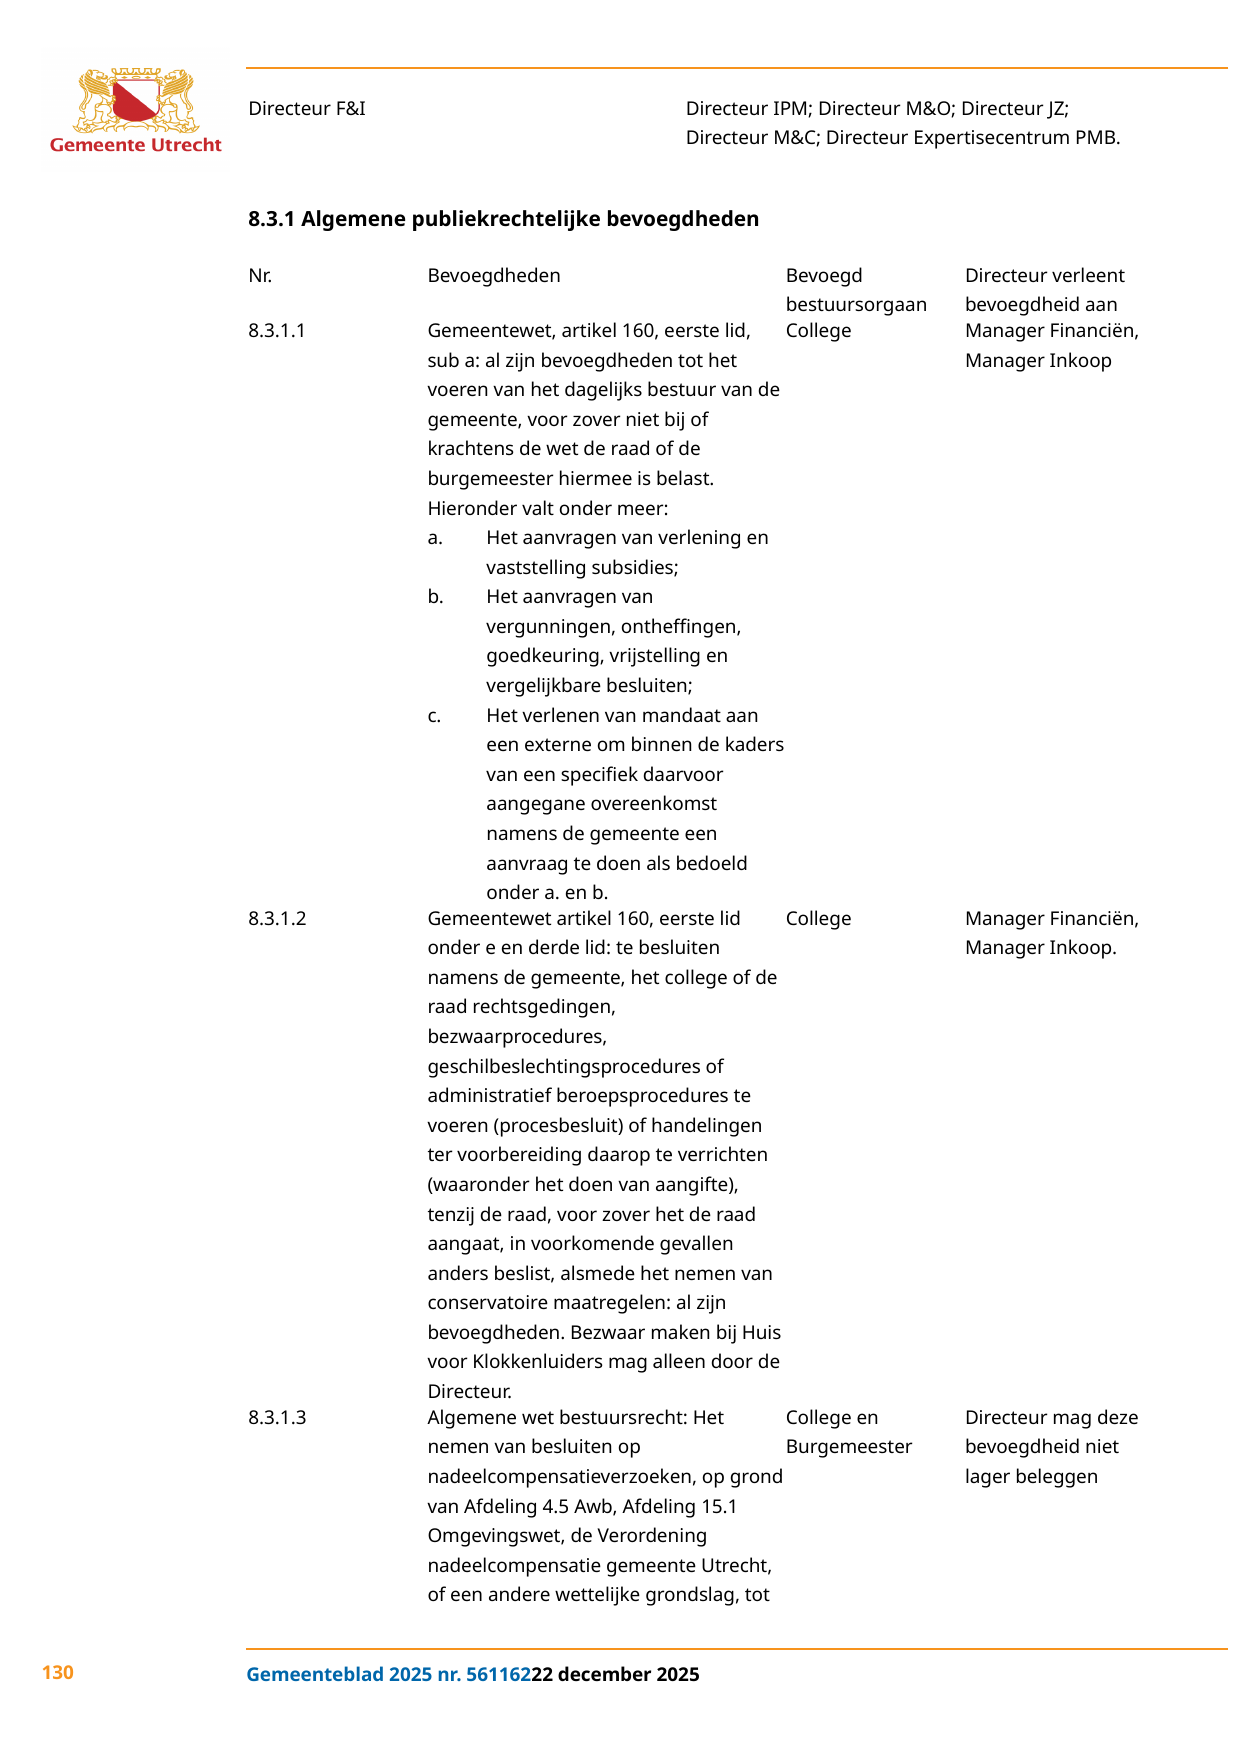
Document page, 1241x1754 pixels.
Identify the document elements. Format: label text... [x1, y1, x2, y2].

table_cell College en Burgemeester [786, 1404, 965, 1607]
table_cell College [786, 317, 965, 905]
table_header Bevoegd bestuursorgaan [786, 262, 965, 317]
table_cell Directeur F&I [248, 95, 686, 150]
table_cell 8.3.1.3 [248, 1404, 427, 1607]
table_cell Algemene wet bestuursrecht: Het nemen van besluiten op nadeelcompensatieverzoeken, op grond van Afdeling 4.5 Awb, Afdeling 15.1 Omgevingswet, de Verordening nadeelcompensatie gemeente Utrecht, of een andere wettelijke grondslag, tot [427, 1404, 786, 1607]
table_cell 8.3.1.1 [248, 317, 427, 905]
table_cell Gemeentewet, artikel 160, eerste lid, sub a: al zijn bevoegdheden tot het voeren van het dagelijks bestuur van de gemeente, voor zover niet bij of krachtens de wet de raad of de burgemeester hiermee is belast. Hieronder valt onder meer: Het aanvragen van verlening en vaststelling subsidies; Het aanvragen van vergunningen, ontheffingen, goedkeuring, vrijstelling en vergelijkbare besluiten; Het verlenen van mandaat aan een externe om binnen de kaders van een specifiek daarvoor aangegane overeenkomst namens de gemeente een aanvraag te doen als bedoeld onder a. en b. [427, 317, 786, 905]
table_cell Gemeentewet artikel 160, eerste lid onder e en derde lid: te besluiten namens de gemeente, het college of de raad rechtsgedingen, bezwaarprocedures, geschilbeslechtingsprocedures of administratief beroepsprocedures te voeren (procesbesluit) of handelingen ter voorbereiding daarop te verrichten (waaronder het doen van aangifte), tenzij de raad, voor zover het de raad aangaat, in voorkomende gevallen anders beslist, alsmede het nemen van conservatoire maatregelen: al zijn bevoegdheden. Bezwaar maken bij Huis voor Klokkenluiders mag alleen door de Directeur. [427, 905, 786, 1404]
table_cell Directeur IPM; Directeur M&O; Directeur JZ; Directeur M&C; Directeur Expertisecentrum PMB. [686, 95, 1152, 150]
picture [41, 47, 231, 172]
table_cell Manager Financiën, Manager Inkoop. [965, 905, 1152, 1404]
table_cell College [786, 905, 965, 1404]
table_header Nr. [248, 262, 427, 317]
text 8.3.1 Algemene publiekrechtelijke bevoegdheden [248, 204, 1152, 232]
table_cell Manager Financiën, Manager Inkoop [965, 317, 1152, 905]
table_header Directeur verleent bevoegdheid aan [965, 262, 1152, 317]
table_header Bevoegdheden [427, 262, 786, 317]
table_cell Directeur mag deze bevoegdheid niet lager beleggen [965, 1404, 1152, 1607]
table_cell 8.3.1.2 [248, 905, 427, 1404]
